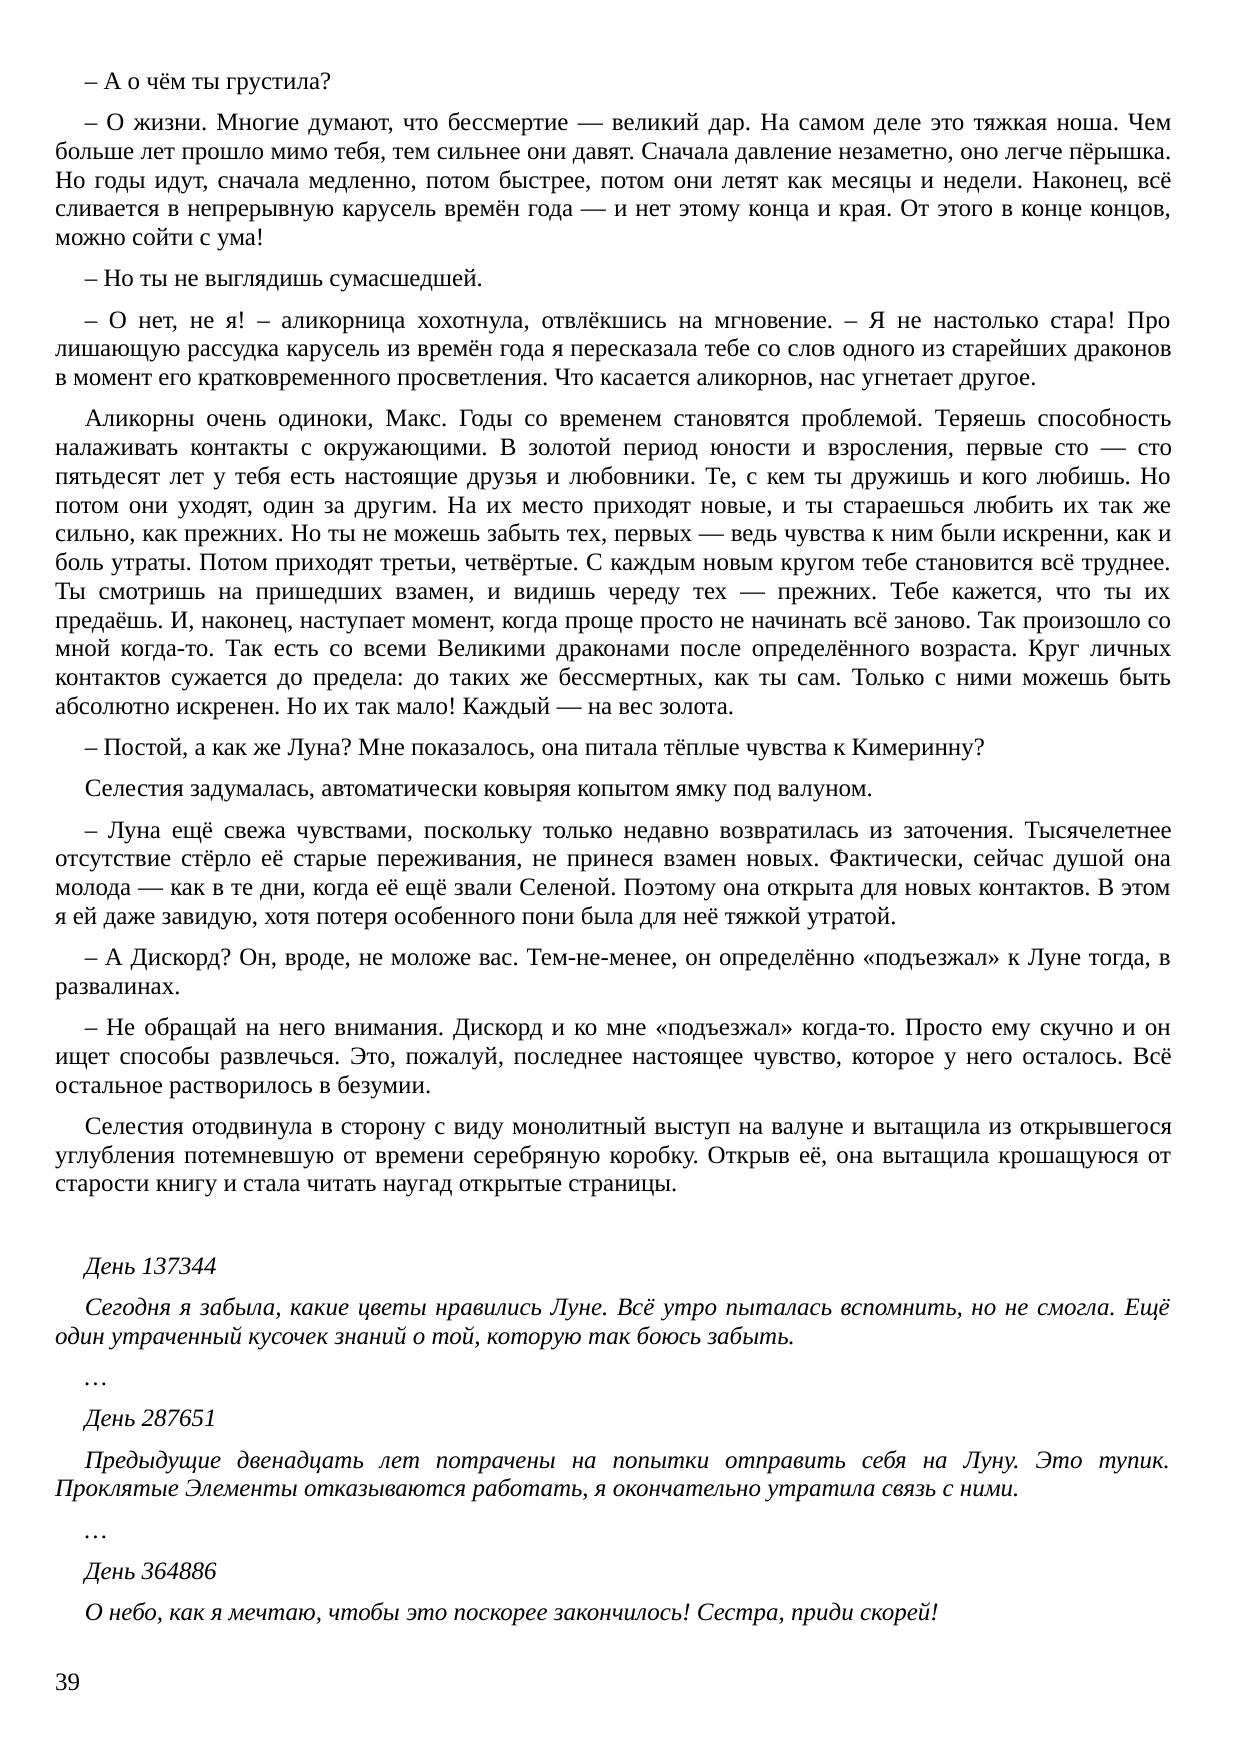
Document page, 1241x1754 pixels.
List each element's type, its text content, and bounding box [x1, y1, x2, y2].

text Предыдущие двенадцать лет потрачены на попытки отправить себя на Луну. Это тупик. Проклятые Элементы отказываются работать, я окончательно утратила связь с ними. [55, 1445, 1173, 1502]
text – Луна ещё свежа чувствами, поскольку только недавно возвратилась из заточения. Тысячелетнее отсутствие стёрло её старые переживания, не принеся взамен новых. Фактически, сейчас душой она молода — как в те дни, когда её ещё звали Селеной. Поэтому она открыта для новых контактов. В этом я ей даже завидую, хотя потеря особенного пони была для неё тяжкой утратой. [55, 815, 1173, 930]
text Селестия отодвинула в сторону с виду монолитный выступ на валуне и вытащила из открывшегося углубления потемневшую от времени серебряную коробку. Открыв её, она вытащила крошащуюся от старости книгу и стала читать наугад открытые страницы. [55, 1111, 1173, 1197]
text Селестия задумалась, автоматически ковыряя копытом ямку под валуном. [55, 773, 1173, 802]
text Аликорны очень одиноки, Макс. Годы со временем становятся проблемой. Теряешь способность налаживать контакты с окружающими. В золотой период юности и взросления, первые сто — сто пятьдесят лет у тебя есть настоящие друзья и любовники. Те, с кем ты дружишь и кого любишь. Но потом они уходят, один за другим. На их место приходят новые, и ты стараешься любить их так же сильно, как прежних. Но ты не можешь забыть тех, первых — ведь чувства к ним были искренни, как и боль утраты. Потом приходят третьи, четвёртые. С каждым новым кругом тебе становится всё труднее. Ты смотришь на пришедших взамен, и видишь череду тех — прежних. Тебе кажется, что ты их предаёшь. И, наконец, наступает момент, когда проще просто не начинать всё заново. Так произошло со мной когда-то. Так есть со всеми Великими драконами после определённого возраста. Круг личных контактов сужается до предела: до таких же бессмертных, как ты сам. Только с ними можешь быть абсолютно искренен. Но их так мало! Каждый — на вес золота. [55, 403, 1173, 720]
text – Постой, а как же Луна? Мне показалось, она питала тёплые чувства к Кимеринну? [55, 732, 1173, 761]
text День 137344 [55, 1251, 1173, 1280]
text День 287651 [55, 1403, 1173, 1432]
text … [55, 1515, 1173, 1543]
text … [55, 1362, 1173, 1391]
text О небо, как я мечтаю, чтобы это поскорее закончилось! Сестра, приди скорей! [55, 1597, 1173, 1626]
text Сегодня я забыла, какие цветы нравились Луне. Всё утро пыталась вспомнить, но не смогла. Ещё один утраченный кусочек знаний о той, которую так боюсь забыть. [55, 1292, 1173, 1350]
text – А о чём ты грустила? [55, 66, 1173, 95]
text – О жизни. Многие думают, что бессмертие — великий дар. На самом деле это тяжкая ноша. Чем больше лет прошло мимо тебя, тем сильнее они давят. Сначала давление незаметно, оно легче пёрышка. Но годы идут, сначала медленно, потом быстрее, потом они летят как месяцы и недели. Наконец, всё сливается в непрерывную карусель времён года — и нет этому конца и края. От этого в конце концов, можно сойти с ума! [55, 107, 1173, 251]
text – Но ты не выглядишь сумасшедшей. [55, 263, 1173, 292]
text – Не обращай на него внимания. Дискорд и ко мне «подъезжал» когда-то. Просто ему скучно и он ищет способы развлечься. Это, пожалуй, последнее настоящее чувство, которое у него осталось. Всё остальное растворилось в безумии. [55, 1012, 1173, 1098]
text – О нет, не я! – аликорница хохотнула, отвлёкшись на мгновение. – Я не настолько стара! Про лишающую рассудка карусель из времён года я пересказала тебе со слов одного из старейших драконов в момент его кратковременного просветления. Что касается аликорнов, нас угнетает другое. [55, 305, 1173, 391]
text – А Дискорд? Он, вроде, не моложе вас. Тем-не-менее, он определённо «подъезжал» к Луне тогда, в развалинах. [55, 942, 1173, 1000]
text День 364886 [55, 1556, 1173, 1585]
